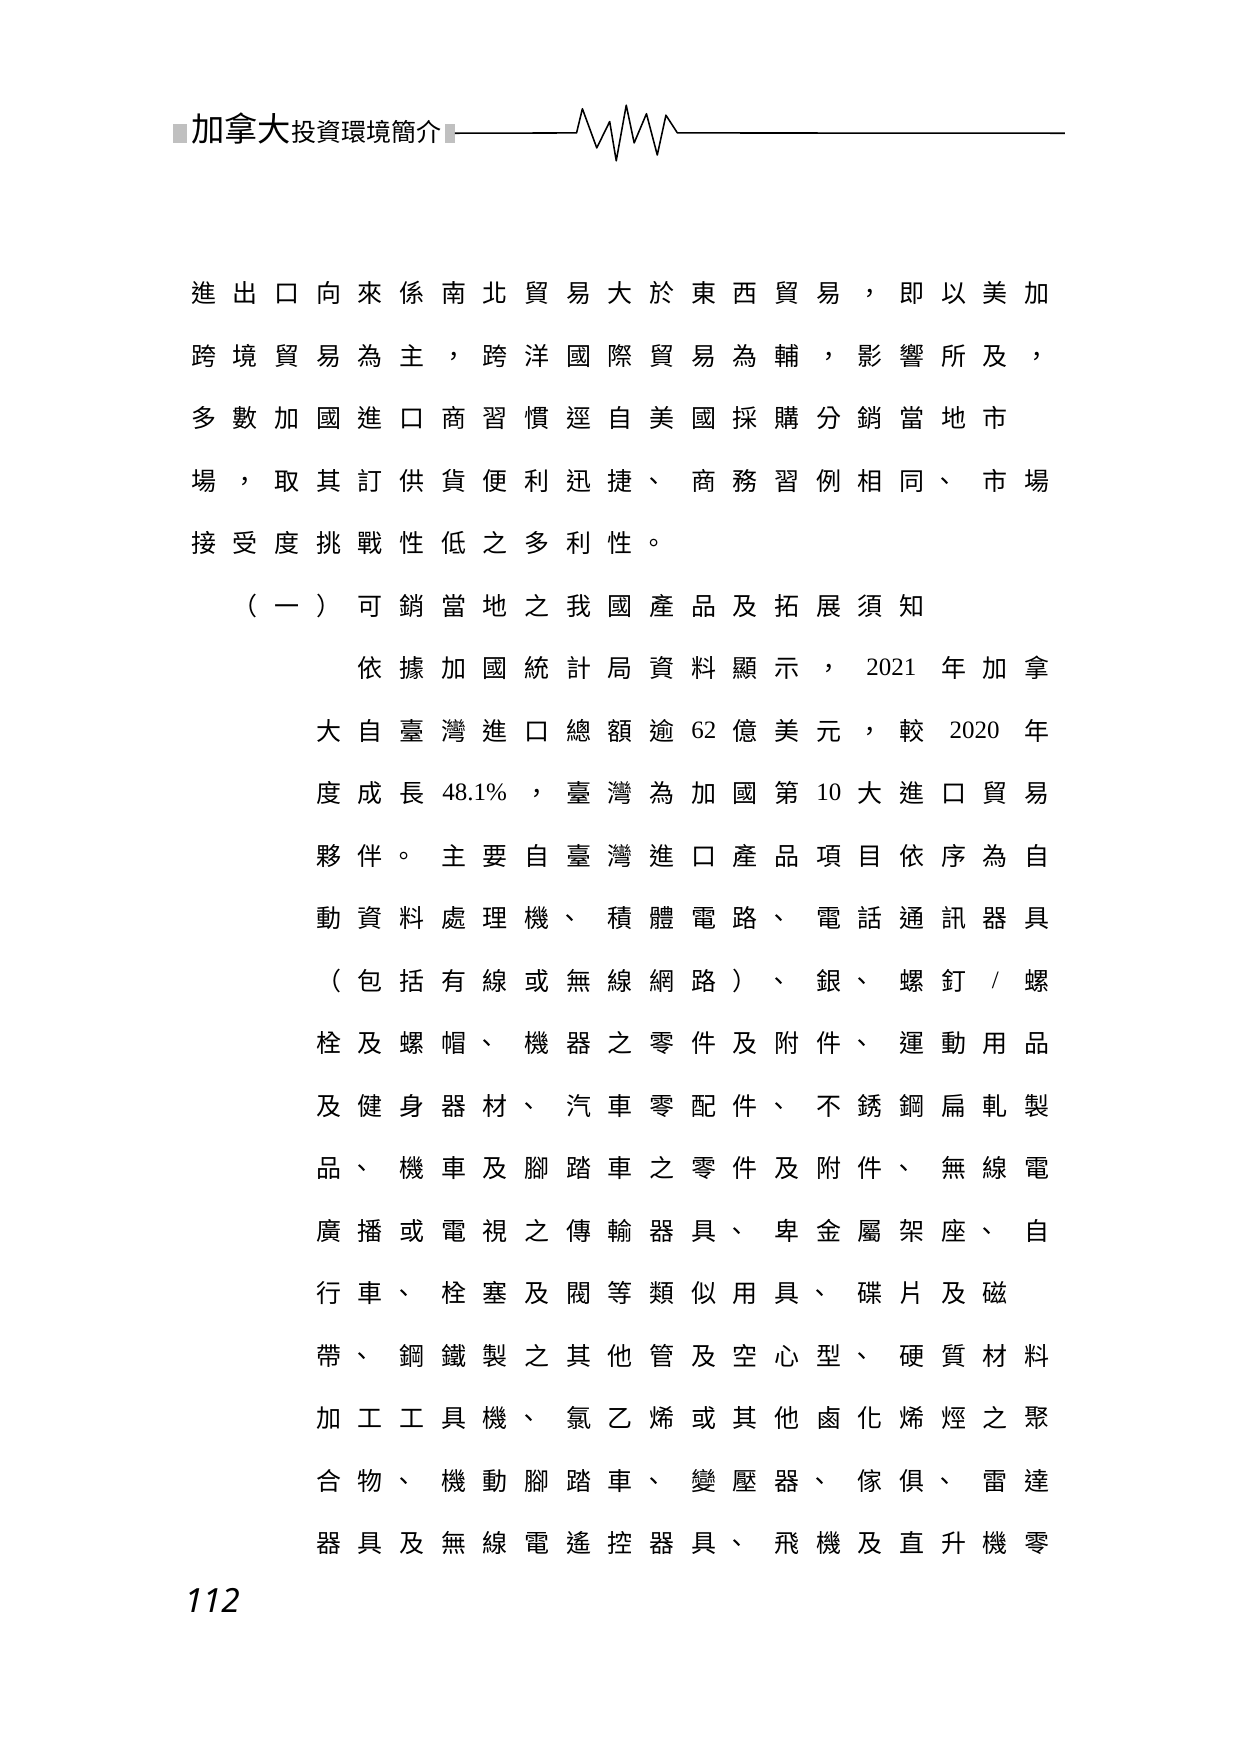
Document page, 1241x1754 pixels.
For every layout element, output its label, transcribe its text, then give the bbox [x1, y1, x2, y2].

text 進出口向來係南北貿易大於東西貿易，即以美加跨境貿易為主，跨洋國際貿易為輔，影響所及，多數加國進口商習慣逕自美國採購分銷當地市場，取其訂供貨便利迅捷、商務習例相同、市場接受度挑戰性低之多利性。 [183, 250, 1058, 563]
text 依據加國統計局資料顯示，2021年加拿大自臺灣進口總額逾62億美元，較2020年度成長48.1%，臺灣為加國第10大進口貿易夥伴。主要自臺灣進口產品項目依序為自動資料處理機、積體電路、電話通訊器具（包括有線或無線網路）、銀、螺釘/螺栓及螺帽、機器之零件及附件、運動用品及健身器材、汽車零配件、不銹鋼扁軋製品、機車及腳踏車之零件及附件、無線電廣播或電視之傳輸器具、卑金屬架座、自行車、栓塞及閥等類似用具、碟片及磁帶、鋼鐵製之其他管及空心型、硬質材料加工工具機、氯乙烯或其他鹵化烯烴之聚合物、機動腳踏車、變壓器、傢俱、雷達器具及無線電遙控器具、飛機及直升機零 [281, 625, 1058, 1563]
text （一）可銷當地之我國產品及拓展須知 [207, 563, 1058, 625]
